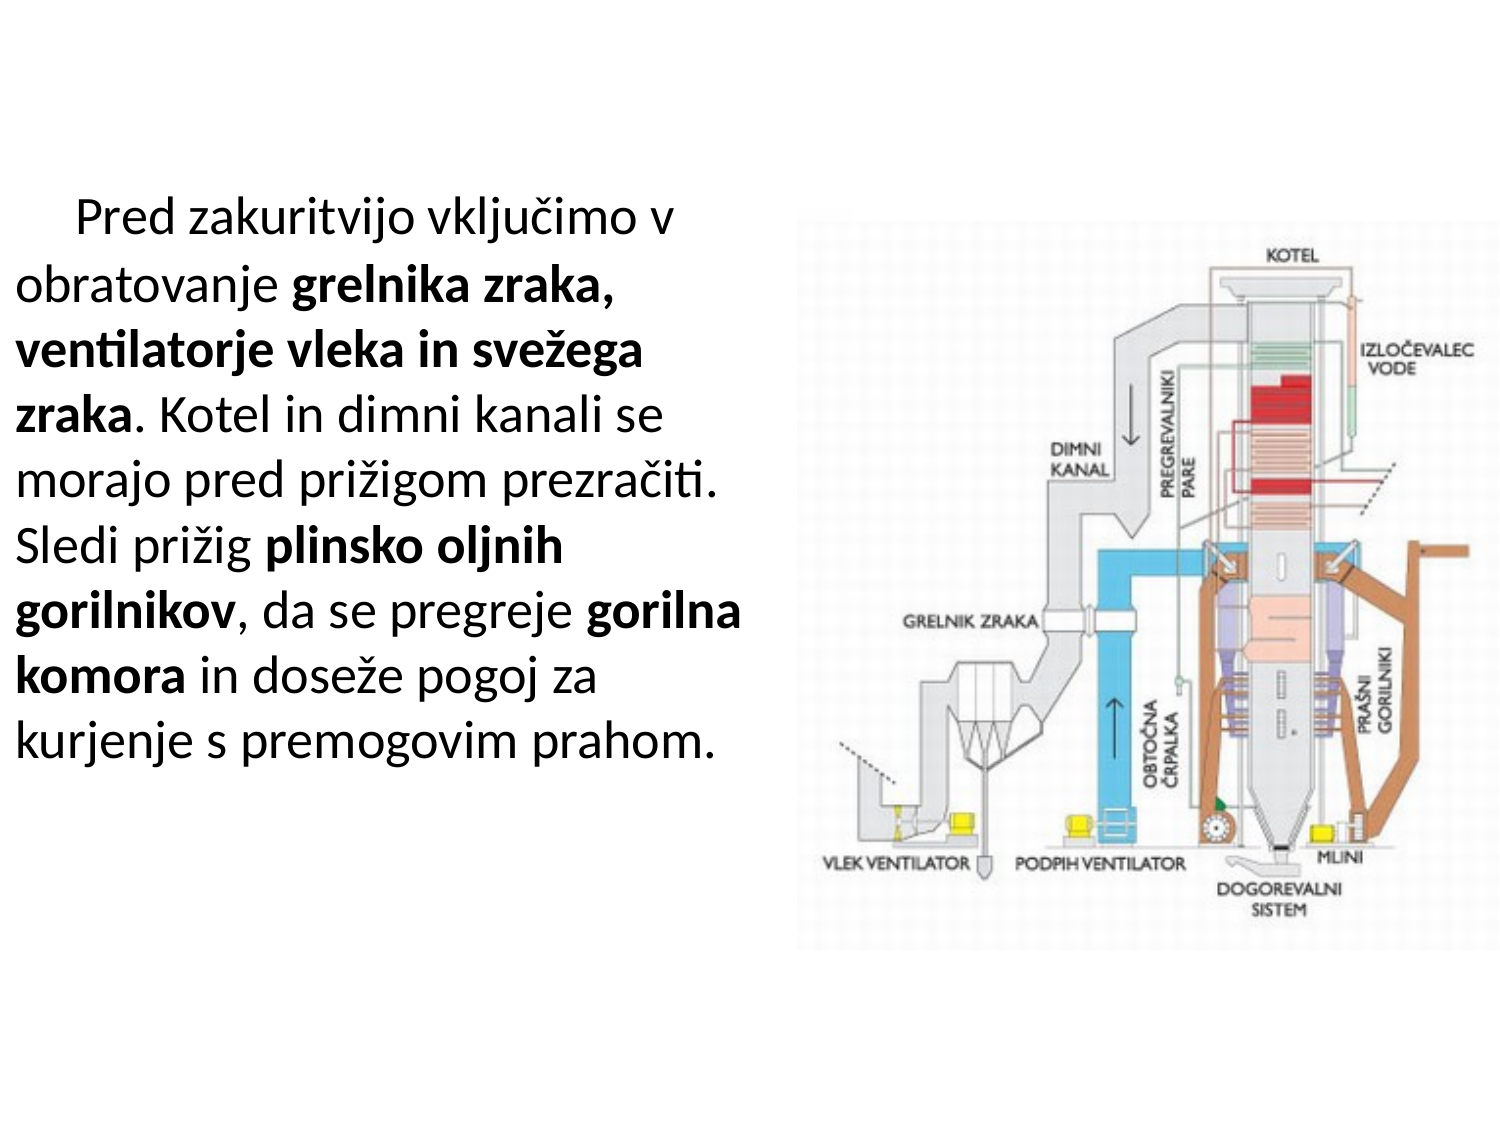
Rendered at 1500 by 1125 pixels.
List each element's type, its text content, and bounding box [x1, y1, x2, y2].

picture [797, 208, 1500, 950]
list Pred zakuritvijo vključimo v obratovanje grelnika zraka, ventilatorje vleka in svežega zraka. Kotel in dimni kanali se morajo pred prižigom prezračiti. Sledi prižig plinsko oljnih gorilnikov, da se pregreje gorilna komora in doseže pogoj za kurjenje s premogovim prahom. [0, 160, 762, 1125]
